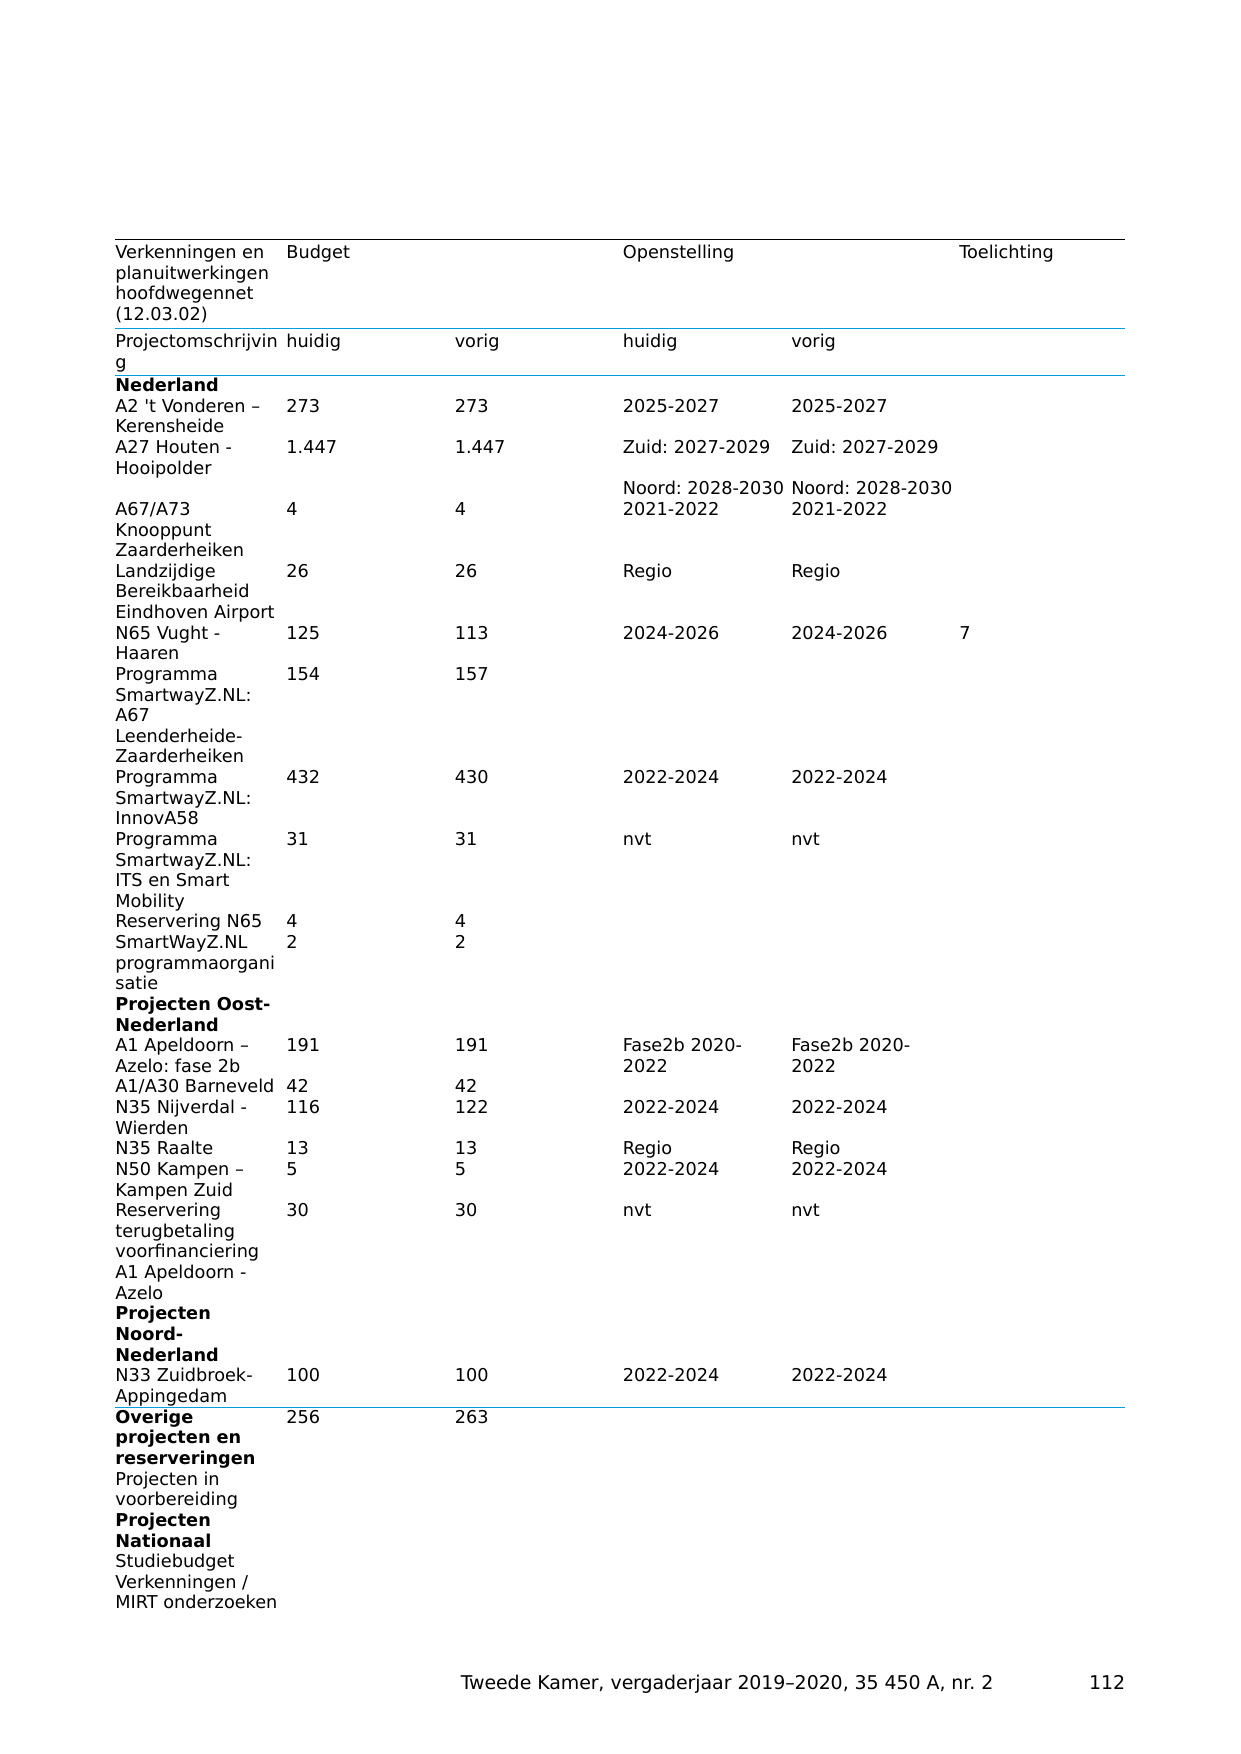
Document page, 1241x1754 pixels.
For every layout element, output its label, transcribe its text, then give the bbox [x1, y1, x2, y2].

table_cell Verkenningen en planuitwerkingen hoofdwegennet (12.03.02) [115, 240, 283, 327]
table_cell [956, 664, 1125, 767]
table_cell vorig [452, 329, 620, 375]
table_cell [788, 376, 956, 396]
table_cell A27 Houten - Hooipolder [115, 437, 283, 478]
table_cell [788, 1408, 956, 1469]
table_cell Regio [788, 561, 956, 623]
table_cell nvt [788, 1200, 956, 1303]
table_cell [788, 911, 956, 932]
table_cell [452, 376, 620, 396]
table_cell SmartWayZ.NL programmaorganisatie [115, 932, 283, 994]
table_cell [620, 1510, 788, 1551]
table_cell [956, 932, 1125, 994]
table_cell N65 Vught - Haaren [115, 623, 283, 664]
table_cell 30 [283, 1200, 452, 1303]
table_cell [956, 1408, 1125, 1469]
table_cell 432 [283, 767, 452, 829]
table_cell [620, 932, 788, 994]
table_cell 31 [283, 829, 452, 911]
table_cell 100 [283, 1365, 452, 1406]
table_cell 1.447 [283, 437, 452, 478]
table_cell A1 Apeldoorn – Azelo: fase 2b [115, 1035, 283, 1076]
table_cell Reservering N65 [115, 911, 283, 932]
table_cell 4 [283, 911, 452, 932]
table_cell 42 [283, 1076, 452, 1097]
table_cell 157 [452, 664, 620, 767]
table_cell 273 [452, 396, 620, 437]
table_cell [956, 1551, 1125, 1613]
table_cell 13 [283, 1138, 452, 1159]
table_cell [620, 376, 788, 396]
table_cell [452, 1510, 620, 1551]
table_cell 13 [452, 1138, 620, 1159]
table_cell 5 [452, 1159, 620, 1200]
table_cell Regio [620, 1138, 788, 1159]
table_cell [115, 478, 283, 499]
table_cell 2022-2024 [620, 1159, 788, 1200]
table_cell 2022-2024 [620, 1365, 788, 1406]
table_cell Zuid: 2027-2029 [788, 437, 956, 478]
table_cell 113 [452, 623, 620, 664]
table_cell 4 [283, 499, 452, 561]
table_cell 2022-2024 [620, 767, 788, 829]
table_cell [620, 1303, 788, 1365]
table_cell [956, 561, 1125, 623]
table_cell N33 Zuidbroek-Appingedam [115, 1365, 283, 1406]
table_cell [956, 437, 1125, 478]
table_cell 2024-2026 [788, 623, 956, 664]
table_cell 2024-2026 [620, 623, 788, 664]
table_cell nvt [620, 1200, 788, 1303]
table_cell Nederland [115, 376, 283, 396]
table_cell [788, 1510, 956, 1551]
table_cell [956, 499, 1125, 561]
table_cell [956, 1035, 1125, 1076]
table_cell 26 [452, 561, 620, 623]
table_cell A1/A30 Barneveld [115, 1076, 283, 1097]
table_cell Zuid: 2027-2029 [620, 437, 788, 478]
table_cell [620, 994, 788, 1035]
table_cell Noord: 2028-2030 [620, 478, 788, 499]
table_cell [956, 1303, 1125, 1365]
table_cell N50 Kampen – Kampen Zuid [115, 1159, 283, 1200]
table_cell 256 [283, 1408, 452, 1469]
table_cell [788, 1469, 956, 1510]
table_cell [956, 911, 1125, 932]
table_cell 125 [283, 623, 452, 664]
table_cell 191 [283, 1035, 452, 1076]
table_cell Overige projecten en reserveringen [115, 1408, 283, 1469]
table_cell [956, 1200, 1125, 1303]
table_cell [283, 376, 452, 396]
table_cell 2021-2022 [788, 499, 956, 561]
table_cell 154 [283, 664, 452, 767]
table_cell 2 [283, 932, 452, 994]
table_cell [452, 1303, 620, 1365]
table_cell [788, 994, 956, 1035]
table_cell 263 [452, 1408, 620, 1469]
table_cell Projecten in voorbereiding [115, 1469, 283, 1510]
table_cell Projectomschrijving [115, 329, 283, 375]
table_cell Regio [788, 1138, 956, 1159]
table_cell Fase2b 2020-2022 [788, 1035, 956, 1076]
table_cell Budget [283, 240, 620, 327]
table_cell Programma SmartwayZ.NL: A67 Leenderheide-Zaarderheiken [115, 664, 283, 767]
table_cell 7 [956, 623, 1125, 664]
table_cell [788, 1076, 956, 1097]
table_cell 2025-2027 [788, 396, 956, 437]
table_cell 116 [283, 1097, 452, 1138]
table_cell N35 Nijverdal - Wierden [115, 1097, 283, 1138]
table_cell nvt [788, 829, 956, 911]
table_cell [956, 1365, 1125, 1406]
table_cell 1.447 [452, 437, 620, 478]
table_cell 2022-2024 [788, 767, 956, 829]
table_cell [956, 1076, 1125, 1097]
table_cell 430 [452, 767, 620, 829]
table_cell 31 [452, 829, 620, 911]
table_cell 191 [452, 1035, 620, 1076]
table_cell 122 [452, 1097, 620, 1138]
table_cell [283, 1551, 452, 1613]
table_cell nvt [620, 829, 788, 911]
table_cell 4 [452, 499, 620, 561]
table_cell [283, 1510, 452, 1551]
table_cell [956, 396, 1125, 437]
table_cell [283, 478, 452, 499]
table_cell 2022-2024 [788, 1159, 956, 1200]
table_cell vorig [788, 329, 956, 375]
table_cell huidig [283, 329, 452, 375]
table_cell 273 [283, 396, 452, 437]
table_header Projectoverzicht behorende bij 12.03.02: Verkenningen en planuitwerking Hoofdwegennet (bedragen x € 1 mln.) [115, 191, 1125, 239]
table_cell A2 't Vonderen – Kerensheide [115, 396, 283, 437]
table_cell N35 Raalte [115, 1138, 283, 1159]
table_cell huidig [620, 329, 788, 375]
table_cell [620, 911, 788, 932]
table_cell [620, 1469, 788, 1510]
table_cell [956, 1138, 1125, 1159]
table_cell 2022-2024 [788, 1097, 956, 1138]
table_cell 30 [452, 1200, 620, 1303]
table_cell [283, 1303, 452, 1365]
table_cell Programma SmartwayZ.NL: InnovA58 [115, 767, 283, 829]
table_cell [956, 829, 1125, 911]
table_cell Openstelling [620, 240, 956, 327]
table_cell Projecten Noord-Nederland [115, 1303, 283, 1365]
table_cell [956, 478, 1125, 499]
table_cell [956, 376, 1125, 396]
table_cell 2022-2024 [788, 1365, 956, 1406]
table_cell [452, 1469, 620, 1510]
table_cell Fase2b 2020-2022 [620, 1035, 788, 1076]
table_cell [956, 1469, 1125, 1510]
table_cell [956, 1510, 1125, 1551]
table_cell [956, 1097, 1125, 1138]
table_cell [620, 664, 788, 767]
table_cell 100 [452, 1365, 620, 1406]
table_cell Noord: 2028-2030 [788, 478, 956, 499]
table_cell [788, 1551, 956, 1613]
table_cell [283, 1469, 452, 1510]
table_cell A67/A73 Knooppunt Zaarderheiken [115, 499, 283, 561]
table_cell Reservering terugbetaling voorfinanciering A1 Apeldoorn - Azelo [115, 1200, 283, 1303]
table_cell Programma SmartwayZ.NL: ITS en Smart Mobility [115, 829, 283, 911]
table_cell 26 [283, 561, 452, 623]
table_cell Projecten Oost-Nederland [115, 994, 283, 1035]
table_cell [620, 1076, 788, 1097]
table_cell [452, 478, 620, 499]
table_cell Projecten Nationaal [115, 1510, 283, 1551]
table_cell [956, 994, 1125, 1035]
table_cell 4 [452, 911, 620, 932]
table_cell [452, 994, 620, 1035]
table_cell Landzijdige Bereikbaarheid Eindhoven Airport [115, 561, 283, 623]
table_cell 42 [452, 1076, 620, 1097]
table_cell [956, 329, 1125, 375]
table_cell [620, 1408, 788, 1469]
table_cell [956, 1159, 1125, 1200]
table_cell Regio [620, 561, 788, 623]
table_cell 2022-2024 [620, 1097, 788, 1138]
table_cell 2021-2022 [620, 499, 788, 561]
table_cell 5 [283, 1159, 452, 1200]
table_cell Studiebudget Verkenningen / MIRT onderzoeken [115, 1551, 283, 1613]
table_cell [620, 1551, 788, 1613]
table_cell [283, 994, 452, 1035]
table_cell [452, 1551, 620, 1613]
table_cell [788, 932, 956, 994]
table_cell 2025-2027 [620, 396, 788, 437]
table_cell [788, 664, 956, 767]
table_cell [788, 1303, 956, 1365]
table_cell [956, 767, 1125, 829]
table_cell Toelichting [956, 240, 1125, 327]
table_cell 2 [452, 932, 620, 994]
